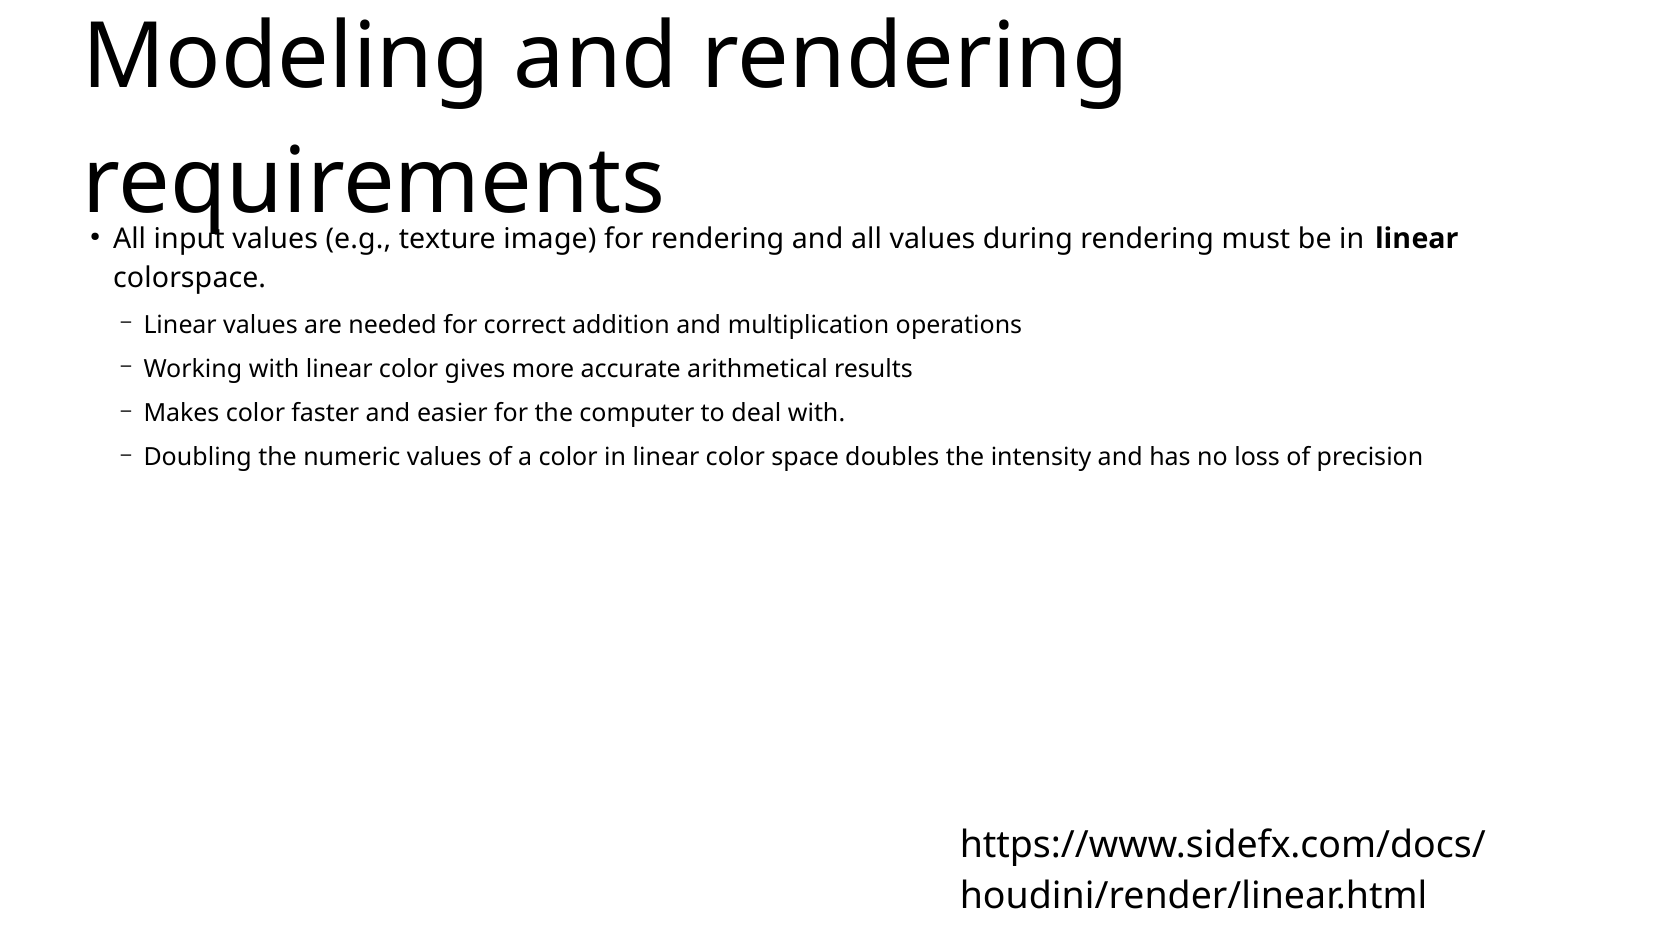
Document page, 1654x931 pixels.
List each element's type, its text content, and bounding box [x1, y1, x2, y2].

text_box https://www.sidefx.com/docs/houdini/render/linear.html [945, 810, 1591, 918]
list All input values (e.g., texture image) for rendering and all values during rendering must be in linear colorspace. Linear values are needed for correct addition and multiplication operations Working with linear color gives more accurate arithmetical results Makes color faster and easier for the computer to deal with. Doubling the numeric values of a color in linear color space doubles the intensity and has no loss of precision [82, 217, 1571, 481]
title Modeling and rendering requirements [82, 37, 1571, 193]
